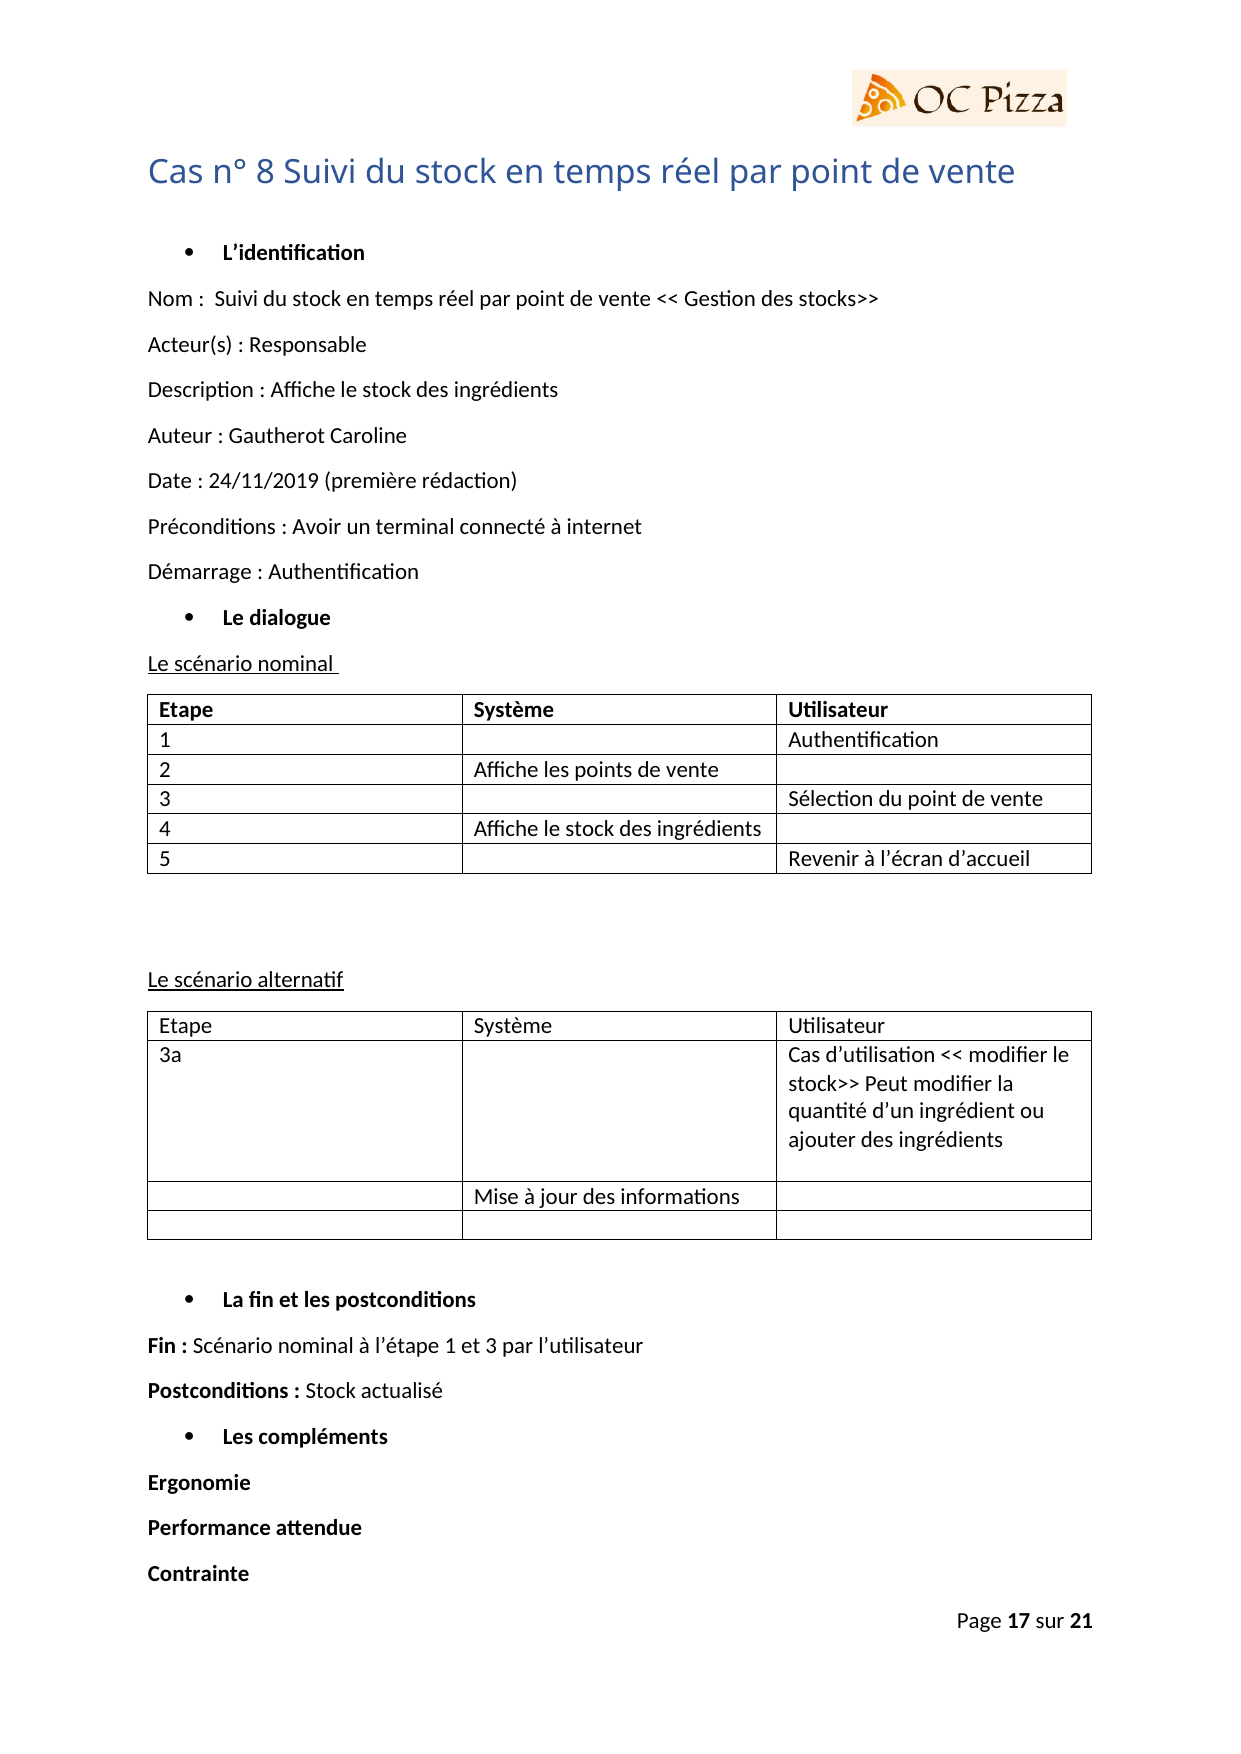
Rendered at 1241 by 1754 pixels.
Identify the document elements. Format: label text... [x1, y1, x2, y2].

table_cell 1 [148, 725, 462, 754]
text Le scénario alternatif [148, 965, 1093, 993]
text Ergonomie [148, 1468, 1093, 1496]
table_cell Revenir à l’écran d’accueil [777, 844, 1091, 873]
table_cell 4 [148, 814, 462, 843]
table_cell 2 [148, 755, 462, 783]
text Nom : Suivi du stock en temps réel par point de vente << Gestion des stocks>> [148, 284, 1093, 312]
table_cell [148, 1211, 462, 1239]
table_cell [463, 725, 776, 754]
text Auteur : Gautherot Caroline [148, 421, 1093, 449]
subtitle Cas n° 8 Suivi du stock en temps réel par point de vente [148, 148, 1093, 193]
table_cell [463, 1041, 776, 1181]
text Description : Affiche le stock des ingrédients [148, 375, 1093, 403]
text Acteur(s) : Responsable [148, 330, 1093, 358]
text Le scénario nominal [148, 649, 1093, 677]
table_cell [777, 1182, 1091, 1210]
table_header Etape [148, 1012, 462, 1039]
table_cell [463, 785, 776, 813]
table_cell [777, 814, 1091, 843]
list Les compléments [185, 1422, 1093, 1450]
text Date : 24/11/2019 (première rédaction) [148, 466, 1093, 494]
table_header Etape [148, 695, 462, 724]
table_cell [777, 1211, 1091, 1239]
text Postconditions : Stock actualisé [148, 1377, 1093, 1405]
table_header Système [463, 695, 776, 724]
table_cell Authentification [777, 725, 1091, 754]
table_cell 3a [148, 1041, 462, 1181]
table_header Utilisateur [777, 1012, 1091, 1039]
table_cell Affiche les points de vente [463, 755, 776, 783]
list L’identification [185, 238, 1093, 267]
table_cell [463, 1211, 776, 1239]
table_cell 5 [148, 844, 462, 873]
list La fin et les postconditions [185, 1285, 1093, 1313]
table_cell Cas d’utilisation << modifier le stock>> Peut modifier la quantité d’un ingrédient ou ajouter des ingrédients [777, 1041, 1091, 1181]
text Préconditions : Avoir un terminal connecté à internet [148, 512, 1093, 540]
text Fin : Scénario nominal à l’étape 1 et 3 par l’utilisateur [148, 1331, 1093, 1359]
table_cell Mise à jour des informations [463, 1182, 776, 1210]
table_header Système [463, 1012, 776, 1039]
text Démarrage : Authentification [148, 557, 1093, 585]
table_header Utilisateur [777, 695, 1091, 724]
table_cell Affiche le stock des ingrédients [463, 814, 776, 843]
table_cell [777, 755, 1091, 783]
list Le dialogue [185, 603, 1093, 631]
text Performance attendue [148, 1513, 1093, 1541]
text Contrainte [148, 1559, 1093, 1587]
table_cell [463, 844, 776, 873]
table_cell 3 [148, 785, 462, 813]
table_cell [148, 1182, 462, 1210]
table_cell Sélection du point de vente [777, 785, 1091, 813]
